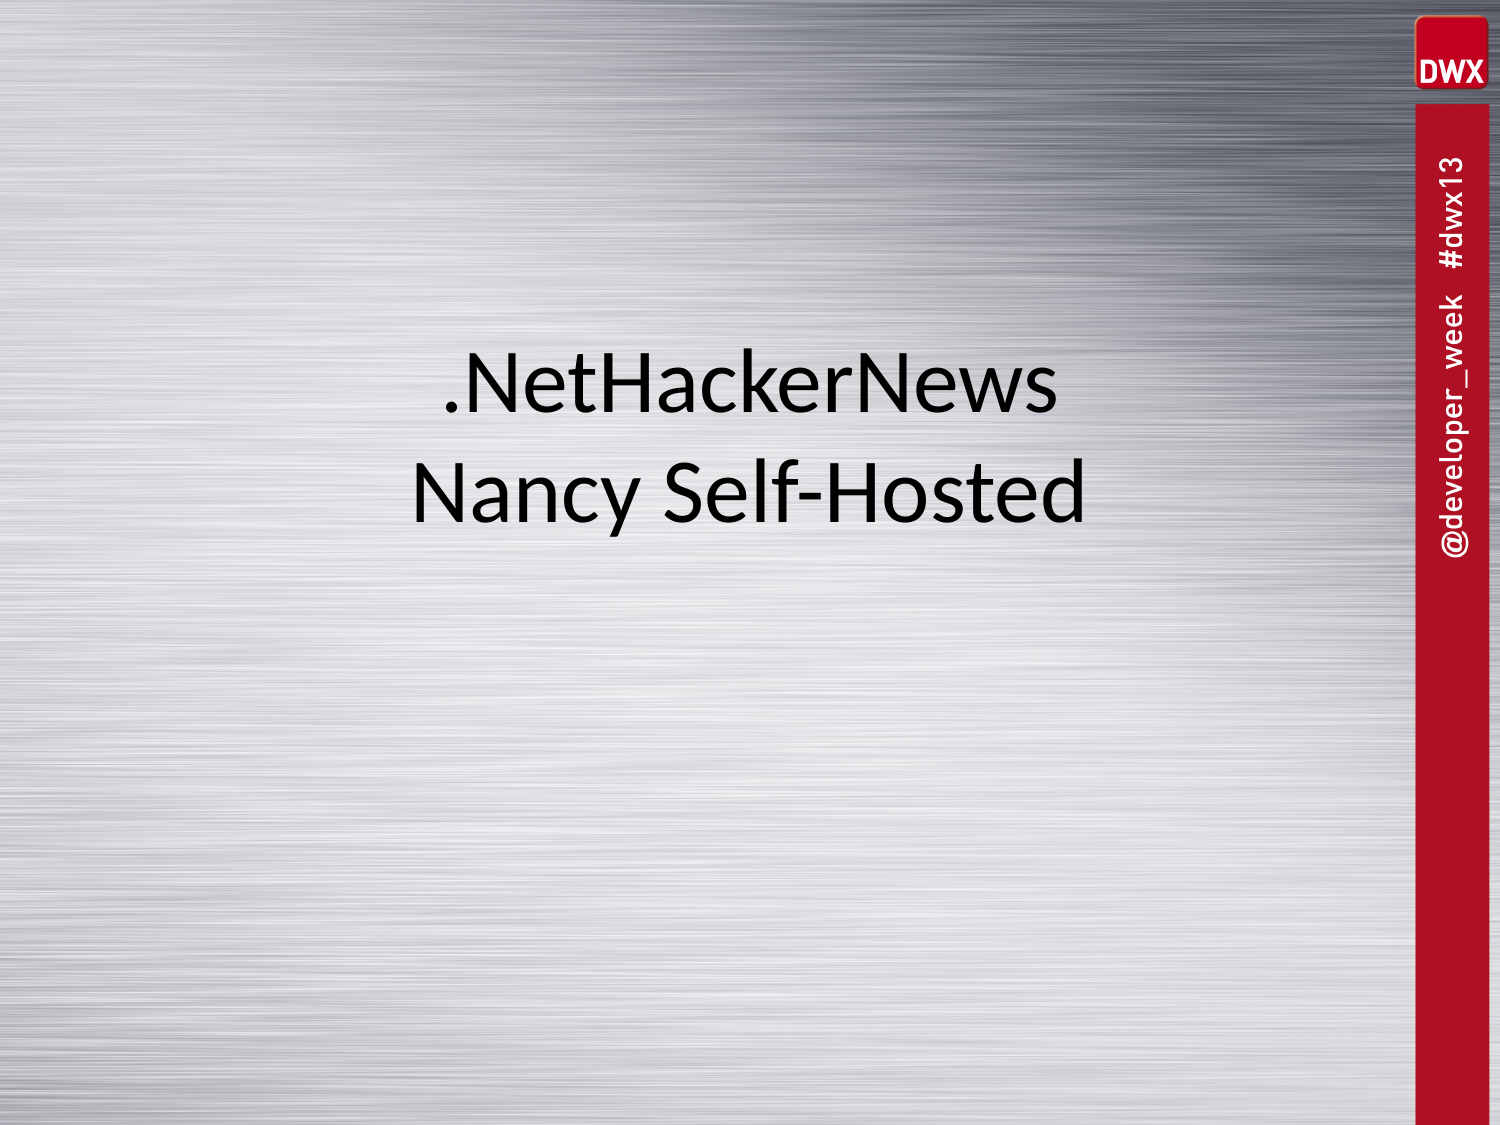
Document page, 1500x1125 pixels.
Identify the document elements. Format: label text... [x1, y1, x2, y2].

picture [0, 0, 1500, 1125]
title .NetHackerNews Nancy Self-Hosted [75, 312, 1426, 548]
